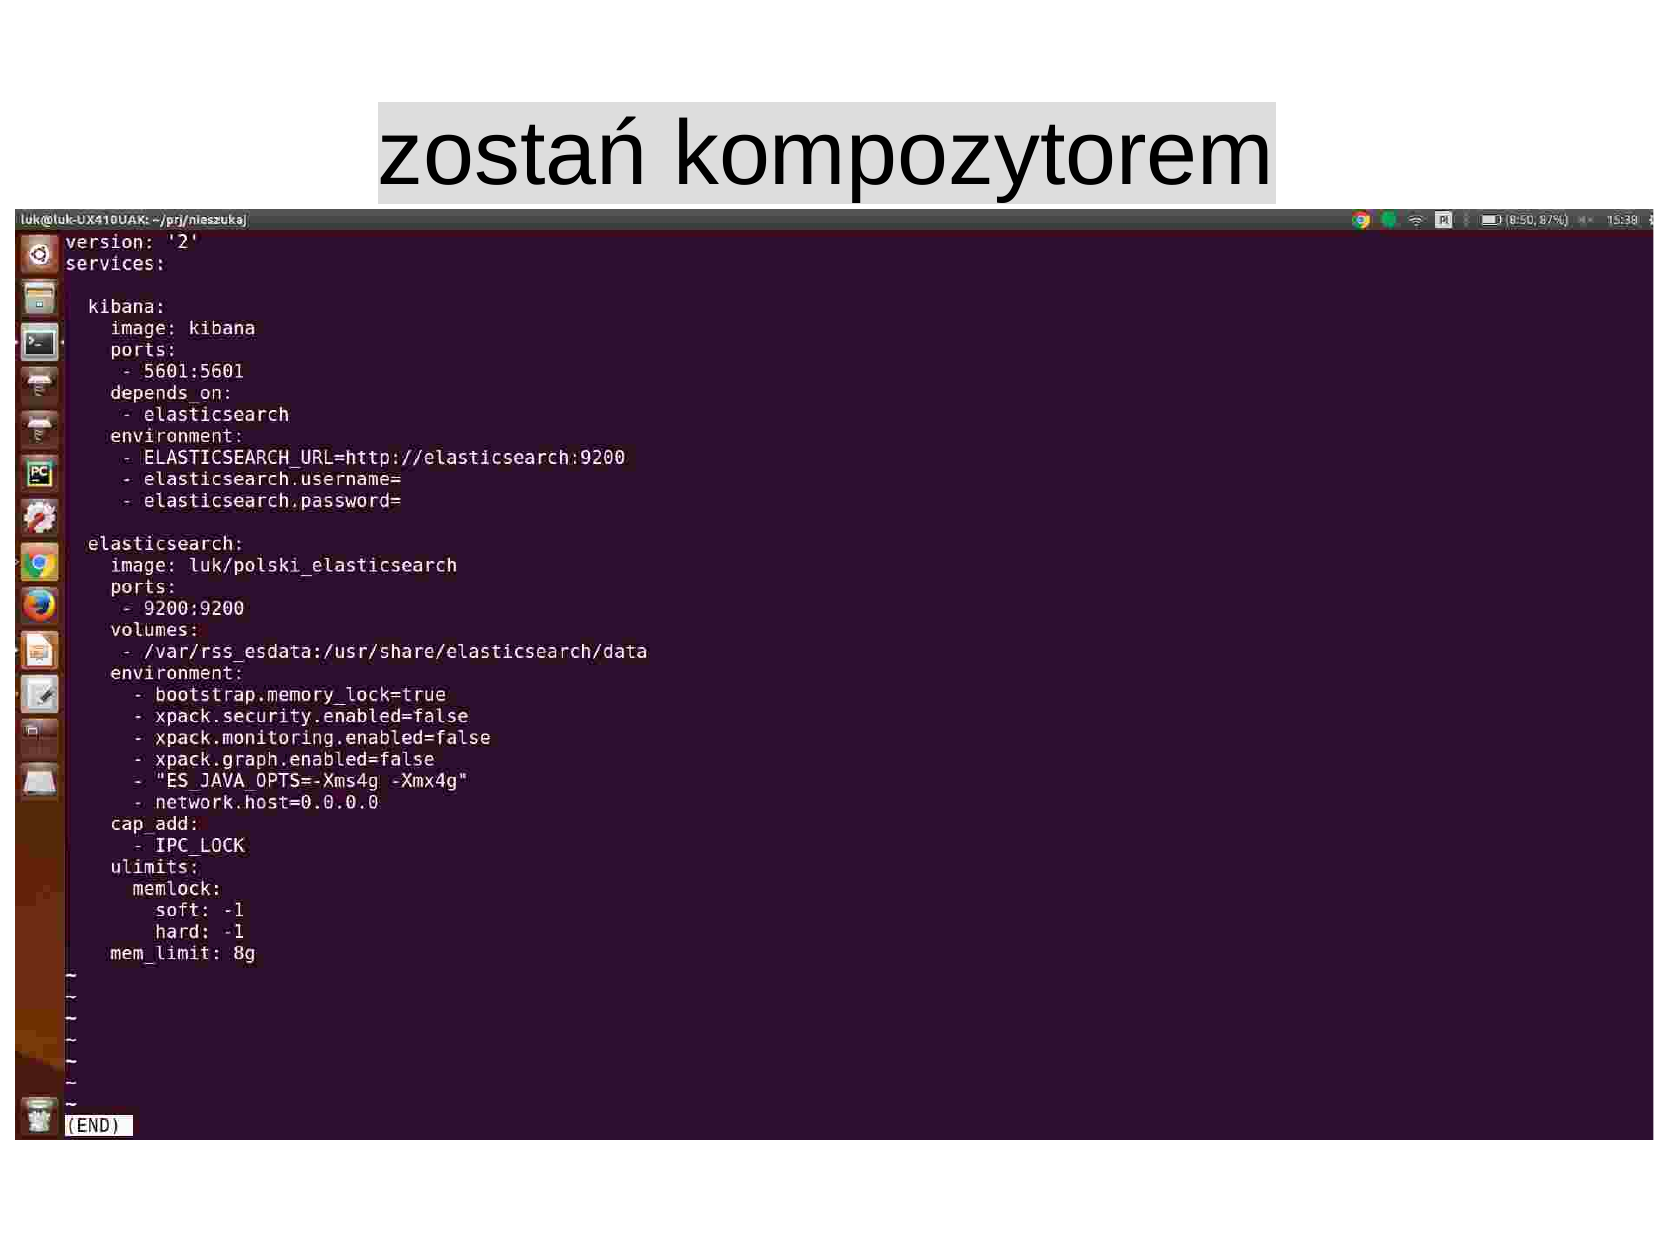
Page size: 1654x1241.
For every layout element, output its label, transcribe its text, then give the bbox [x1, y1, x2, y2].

picture [15, 209, 1654, 1141]
title zostań kompozytorem [82, 49, 1571, 209]
